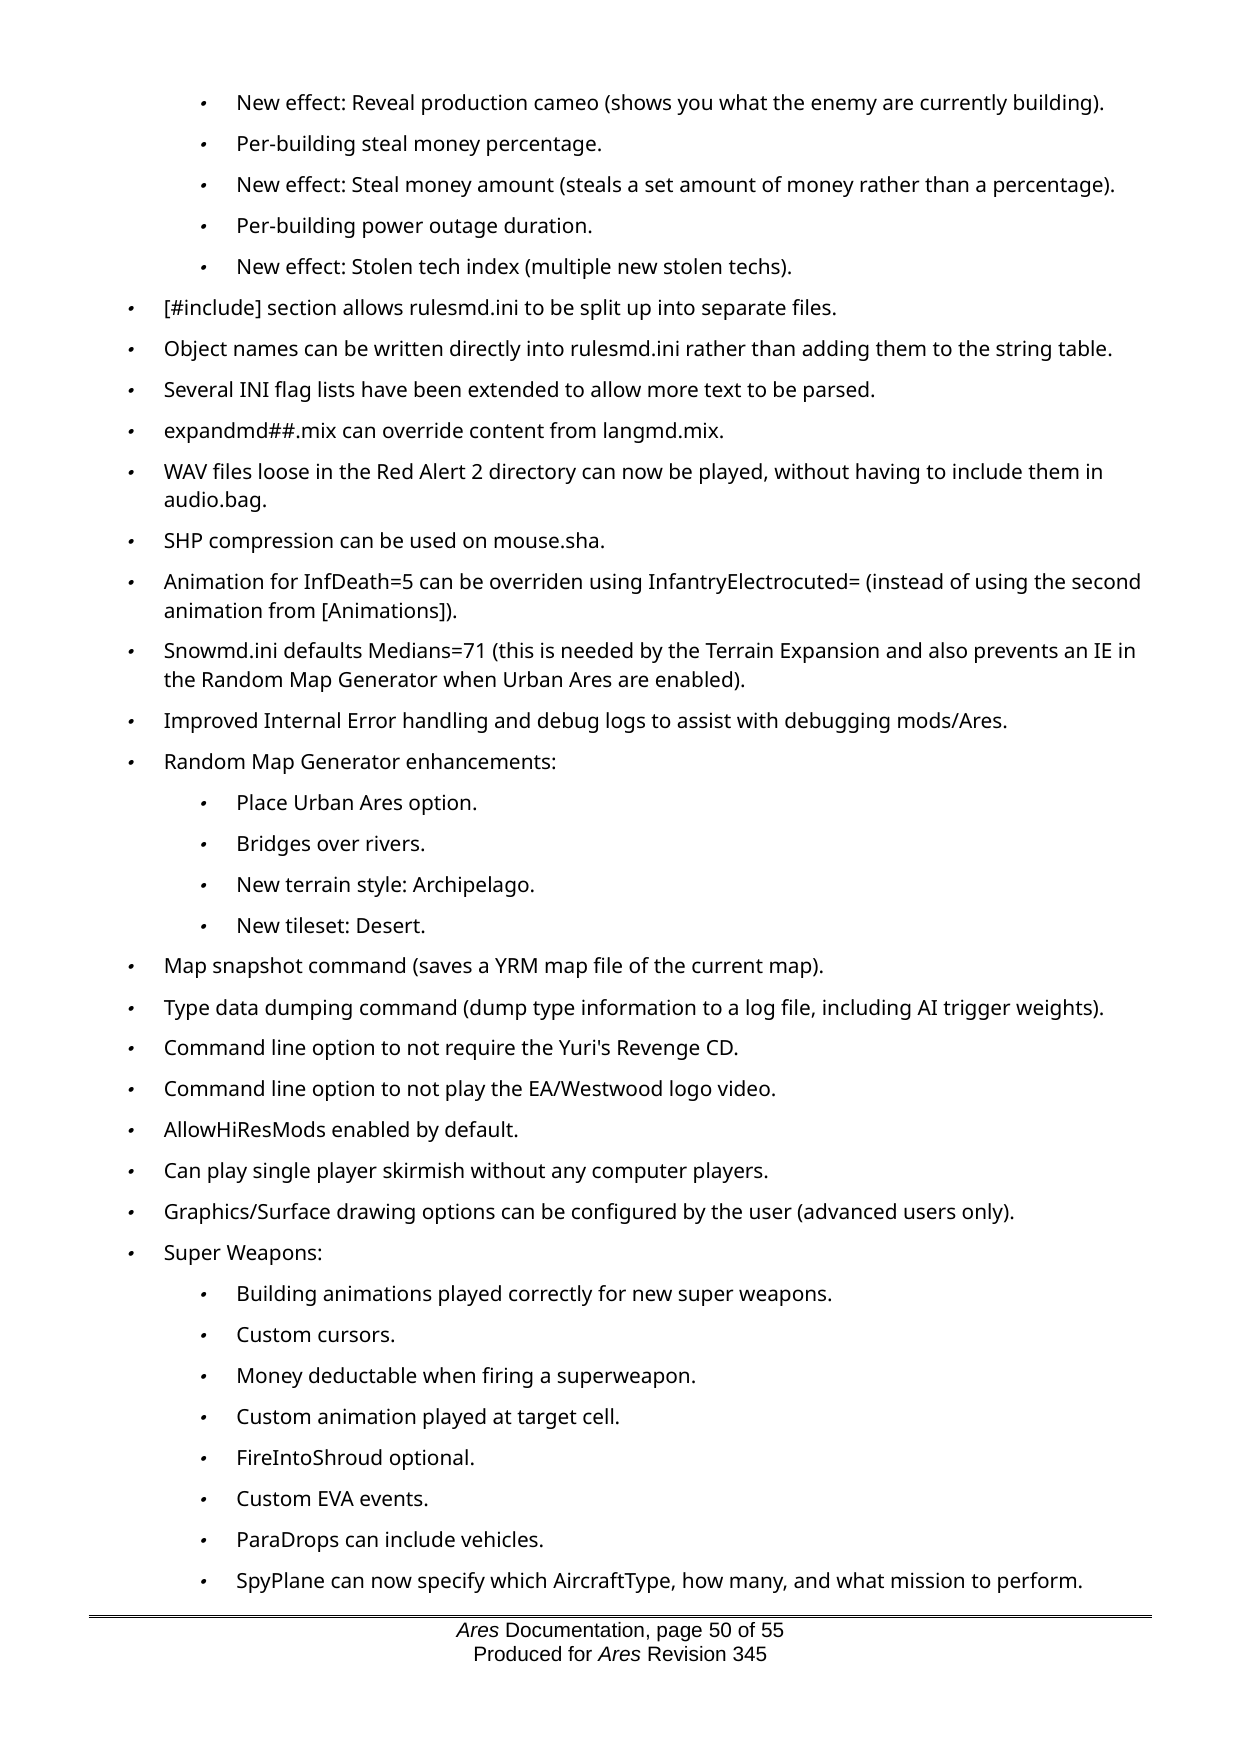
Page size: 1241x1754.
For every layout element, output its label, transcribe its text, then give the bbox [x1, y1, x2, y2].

list Map snapshot command (saves a YRM map file of the current map). [126, 952, 1152, 980]
list Graphics/Surface drawing options can be configured by the user (advanced users only). [126, 1197, 1152, 1226]
list Per-building steal money percentage. [199, 129, 1152, 158]
list Type data dumping command (dump type information to a log file, including AI trigger weights). [126, 993, 1152, 1021]
list Animation for InfDeath=5 can be overriden using InfantryElectrocuted= (instead of using the second animation from [Animations]). [126, 567, 1152, 624]
list Bridges over rivers. [199, 829, 1152, 857]
list Per-building power outage duration. [199, 211, 1152, 240]
list Several INI flag lists have been extended to allow more text to be parsed. [126, 375, 1152, 403]
list New tileset: Desert. [199, 911, 1152, 939]
list WAV files loose in the Red Alert 2 directory can now be played, without having to include them in audio.bag. [126, 457, 1152, 514]
list Money deductable when firing a superweapon. [199, 1361, 1152, 1389]
list Snowmd.ini defaults Medians=71 (this is needed by the Terrain Expansion and also prevents an IE in the Random Map Generator when Urban Ares are enabled). [126, 637, 1152, 693]
list New effect: Steal money amount (steals a set amount of money rather than a percentage). [199, 170, 1152, 199]
list SpyPlane can now specify which AircraftType, how many, and what mission to perform. [199, 1566, 1152, 1594]
list Random Map Generator enhancements: [126, 747, 1152, 775]
list Super Weapons: [126, 1238, 1152, 1267]
list Command line option to not require the Yuri's Revenge CD. [126, 1033, 1152, 1062]
list New effect: Stolen tech index (multiple new stolen techs). [199, 252, 1152, 281]
list Custom animation played at target cell. [199, 1402, 1152, 1430]
list FireIntoShroud optional. [199, 1443, 1152, 1471]
list Custom EVA events. [199, 1484, 1152, 1512]
list Improved Internal Error handling and debug logs to assist with debugging mods/Ares. [126, 706, 1152, 734]
list AllowHiResMods enabled by default. [126, 1115, 1152, 1144]
list Building animations played correctly for new super weapons. [199, 1279, 1152, 1308]
list Command line option to not play the EA/Westwood logo video. [126, 1074, 1152, 1103]
list ParaDrops can include vehicles. [199, 1525, 1152, 1553]
list Place Urban Ares option. [199, 788, 1152, 816]
list New effect: Reveal production cameo (shows you what the enemy are currently building). [199, 88, 1152, 117]
list SHP compression can be used on mouse.sha. [126, 526, 1152, 555]
list Object names can be written directly into rulesmd.ini rather than adding them to the string table. [126, 334, 1152, 363]
list Custom cursors. [199, 1320, 1152, 1348]
list expandmd##.mix can override content from langmd.mix. [126, 416, 1152, 444]
list [#include] section allows rulesmd.ini to be split up into separate files. [126, 293, 1152, 322]
list New terrain style: Archipelago. [199, 870, 1152, 898]
list Can play single player skirmish without any computer players. [126, 1156, 1152, 1185]
